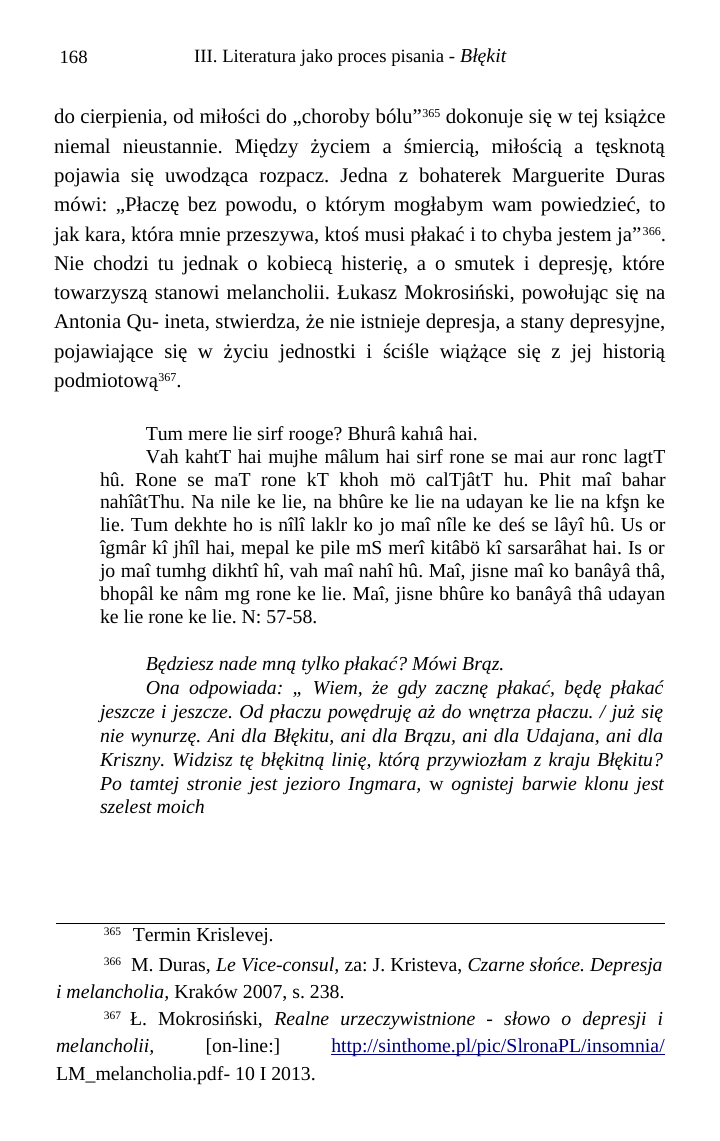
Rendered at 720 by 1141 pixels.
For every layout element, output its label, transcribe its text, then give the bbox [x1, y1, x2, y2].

text 366 M. Duras, Le Vice-consul, za: J. Kristeva, Czarne słońce. Depresja i melancholia, Kraków 2007, s. 238. [56, 953, 665, 1003]
text 367 Ł. Mokrosiński, Realne urzeczywistnione - słowo o depre­sji i melancholii, [on-line:] http://sinthome.pl/pic/SlronaPL/insomnia/ LM_melancholia.pdf- 10 I 2013. [56, 1007, 665, 1084]
text Ona odpowiada: „ Wiem, że gdy zacznę płakać, będę płakać jeszcze i jeszcze. Od płaczu powędruję aż do wnętrza płaczu. / już się nie wynurzę. Ani dla Błękitu, ani dla Brązu, ani dla Udajana, ani dla Kriszny. Widzisz tę błękitną linię, którą przywiozłam z kraju Błękitu? Po tamtej stronie jest je­zioro Ingmara, w ognistej barwie klonu jest szelest moich [100, 676, 666, 818]
text do cierpienia, od miłości do „choroby bólu”365 dokonuje się w tej książce niemal nieustannie. Między życiem a śmiercią, miłością a tęsknotą pojawia się uwodząca rozpacz. Jedna z bohaterek Marguerite Duras mówi: „Płaczę bez powodu, o którym mogła­bym wam powiedzieć, to jak kara, która mnie przeszywa, ktoś musi płakać i to chyba jestem ja”366. Nie chodzi tu jednak o ko­biecą histerię, a o smutek i depresję, które towarzyszą stanowi melancholii. Łukasz Mokrosiński, powołując się na Antonia Qu- ineta, stwierdza, że nie istnieje depresja, a stany depresyjne, po­jawiające się w życiu jednostki i ściśle wiążące się z jej historią podmiotową367. [54, 104, 666, 392]
text III. Literatura jako proces pisania - Błękit [194, 44, 529, 67]
text 365 Termin Krislevej. [56, 924, 665, 946]
text Vah kahtT hai mujhe mâlum hai sirf rone se mai aur ronc lagtT hû. Rone se maT rone kT khoh mö calTjâtT hu. Phit maî bahar nahîâtThu. Na nile ke lie, na bhûre ke lie na udayan ke lie na kfşn ke lie. Tum dekhte ho is nîlî laklr ko jo maî nîle ke deś se lâyî hû. Us or îgmâr kî jhîl hai, mepal ke pile mS merî kitâbö kî sarsarâhat hai. Is or jo maî tumhg dikhtî hî, vah maî nahî hû. Maî, jisne maî ko banâyâ thâ, bhopâl ke nâm mg rone ke lie. Maî, jisne bhûre ko banâyâ thâ udayan ke lie rone ke lie. N: 57-58. [100, 445, 666, 627]
text Będziesz nade mną tylko płakać? Mówi Brąz. [54, 652, 666, 675]
text Tum mere lie sirf rooge? Bhurâ kahıâ hai. [54, 422, 666, 445]
text 168 [59, 46, 91, 67]
